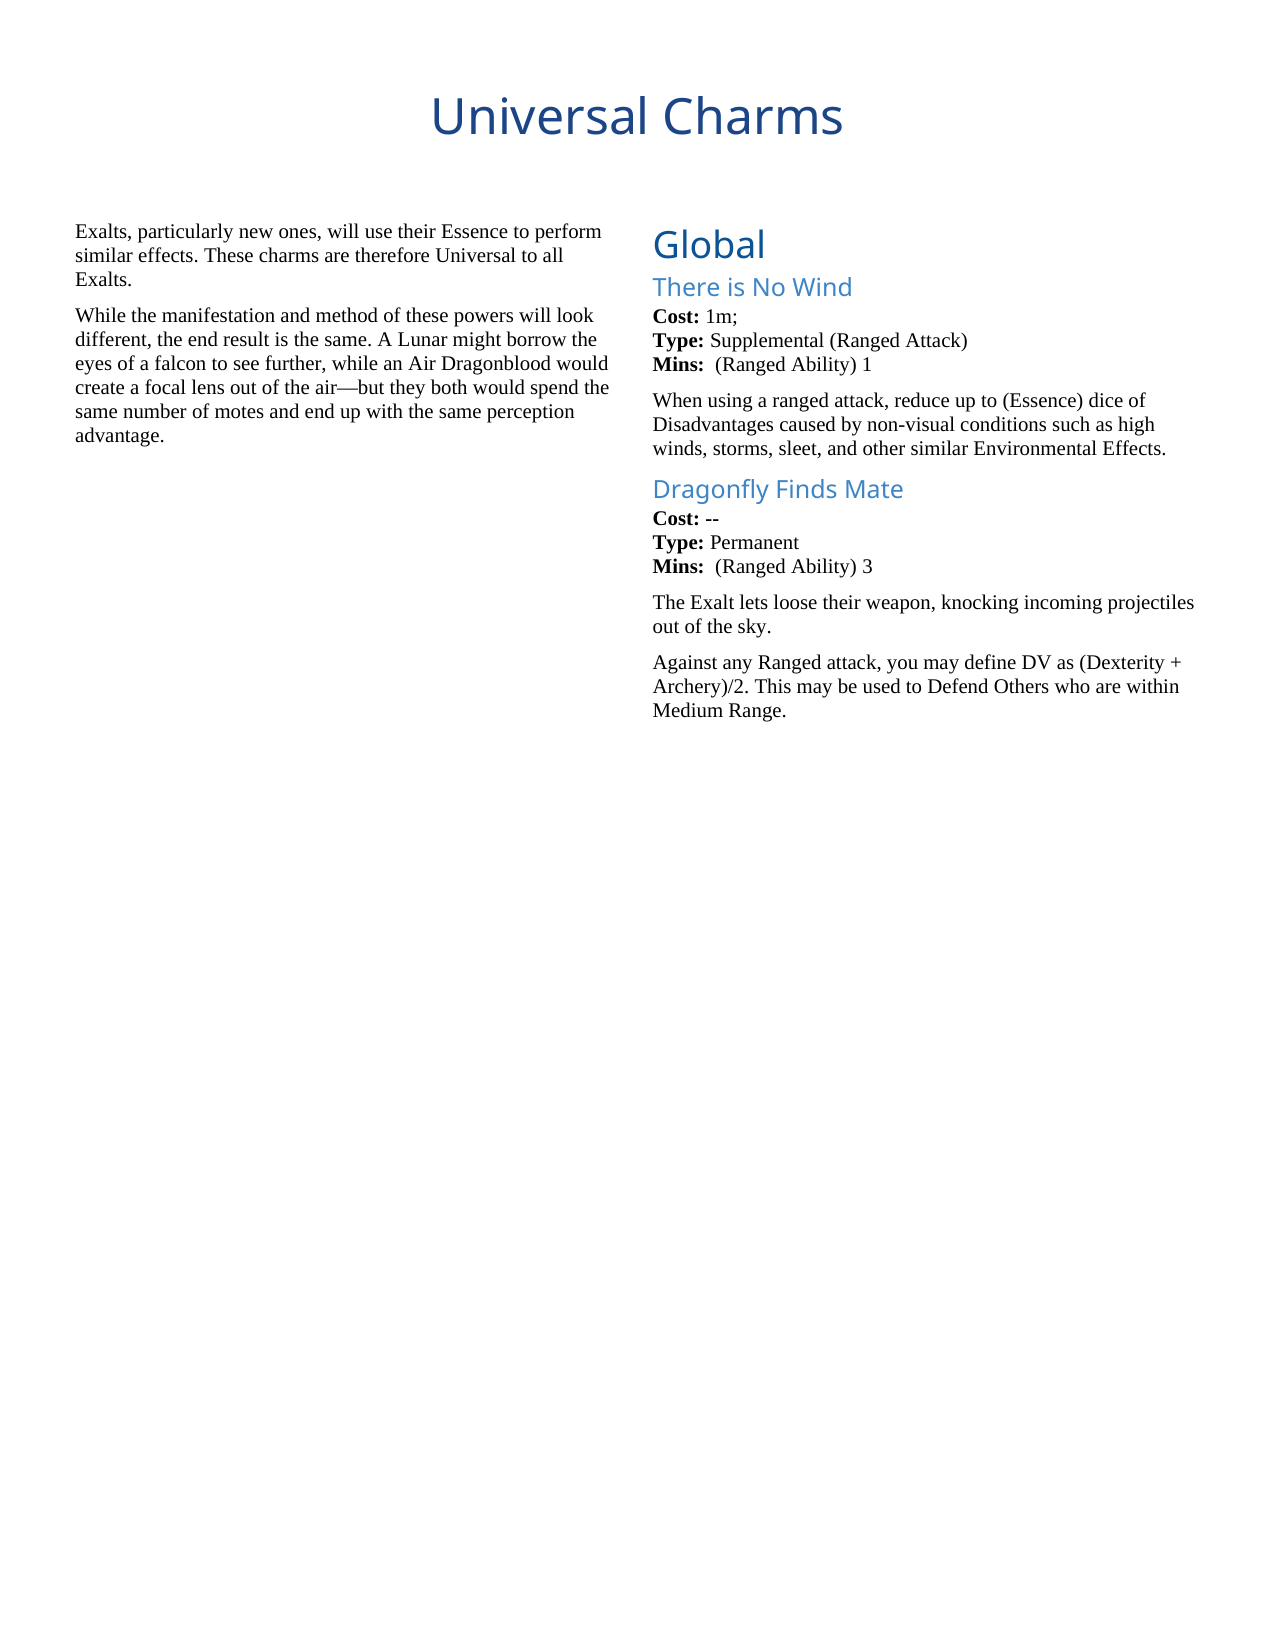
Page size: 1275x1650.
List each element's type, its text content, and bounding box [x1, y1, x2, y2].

text Against any Ranged attack, you may define DV as (Dexterity + Archery)/2. This may be used to Defend Others who are within Medium Range. [652, 650, 1200, 722]
subtitle Dragonfly Finds Mate [652, 472, 1200, 506]
text When using a ranged attack, reduce up to (Essence) dice of Disadvantages caused by non-visual conditions such as high winds, storms, sleet, and other similar Environmental Effects. [652, 388, 1200, 460]
text Exalts, particularly new ones, will use their Essence to perform similar effects. These charms are therefore Universal to all Exalts. [75, 218, 622, 291]
text Cost: 1m; Type: Supplemental (Ranged Attack) Mins: (Ranged Ability) 1 [652, 304, 1200, 376]
subtitle Universal Charms [75, 81, 1200, 149]
text While the manifestation and method of these powers will look different, the end result is the same. A Lunar might borrow the eyes of a falcon to see further, while an Air Dragonblood would create a focal lens out of the air—but they both would spend the same number of motes and end up with the same perception advantage. [75, 303, 622, 447]
subtitle There is No Wind [652, 269, 1200, 304]
subtitle Global [652, 218, 1200, 269]
text The Exalt lets loose their weapon, knocking incoming projectiles out of the sky. [652, 590, 1200, 638]
text Cost: -- Type: Permanent Mins: (Ranged Ability) 3 [652, 506, 1200, 578]
